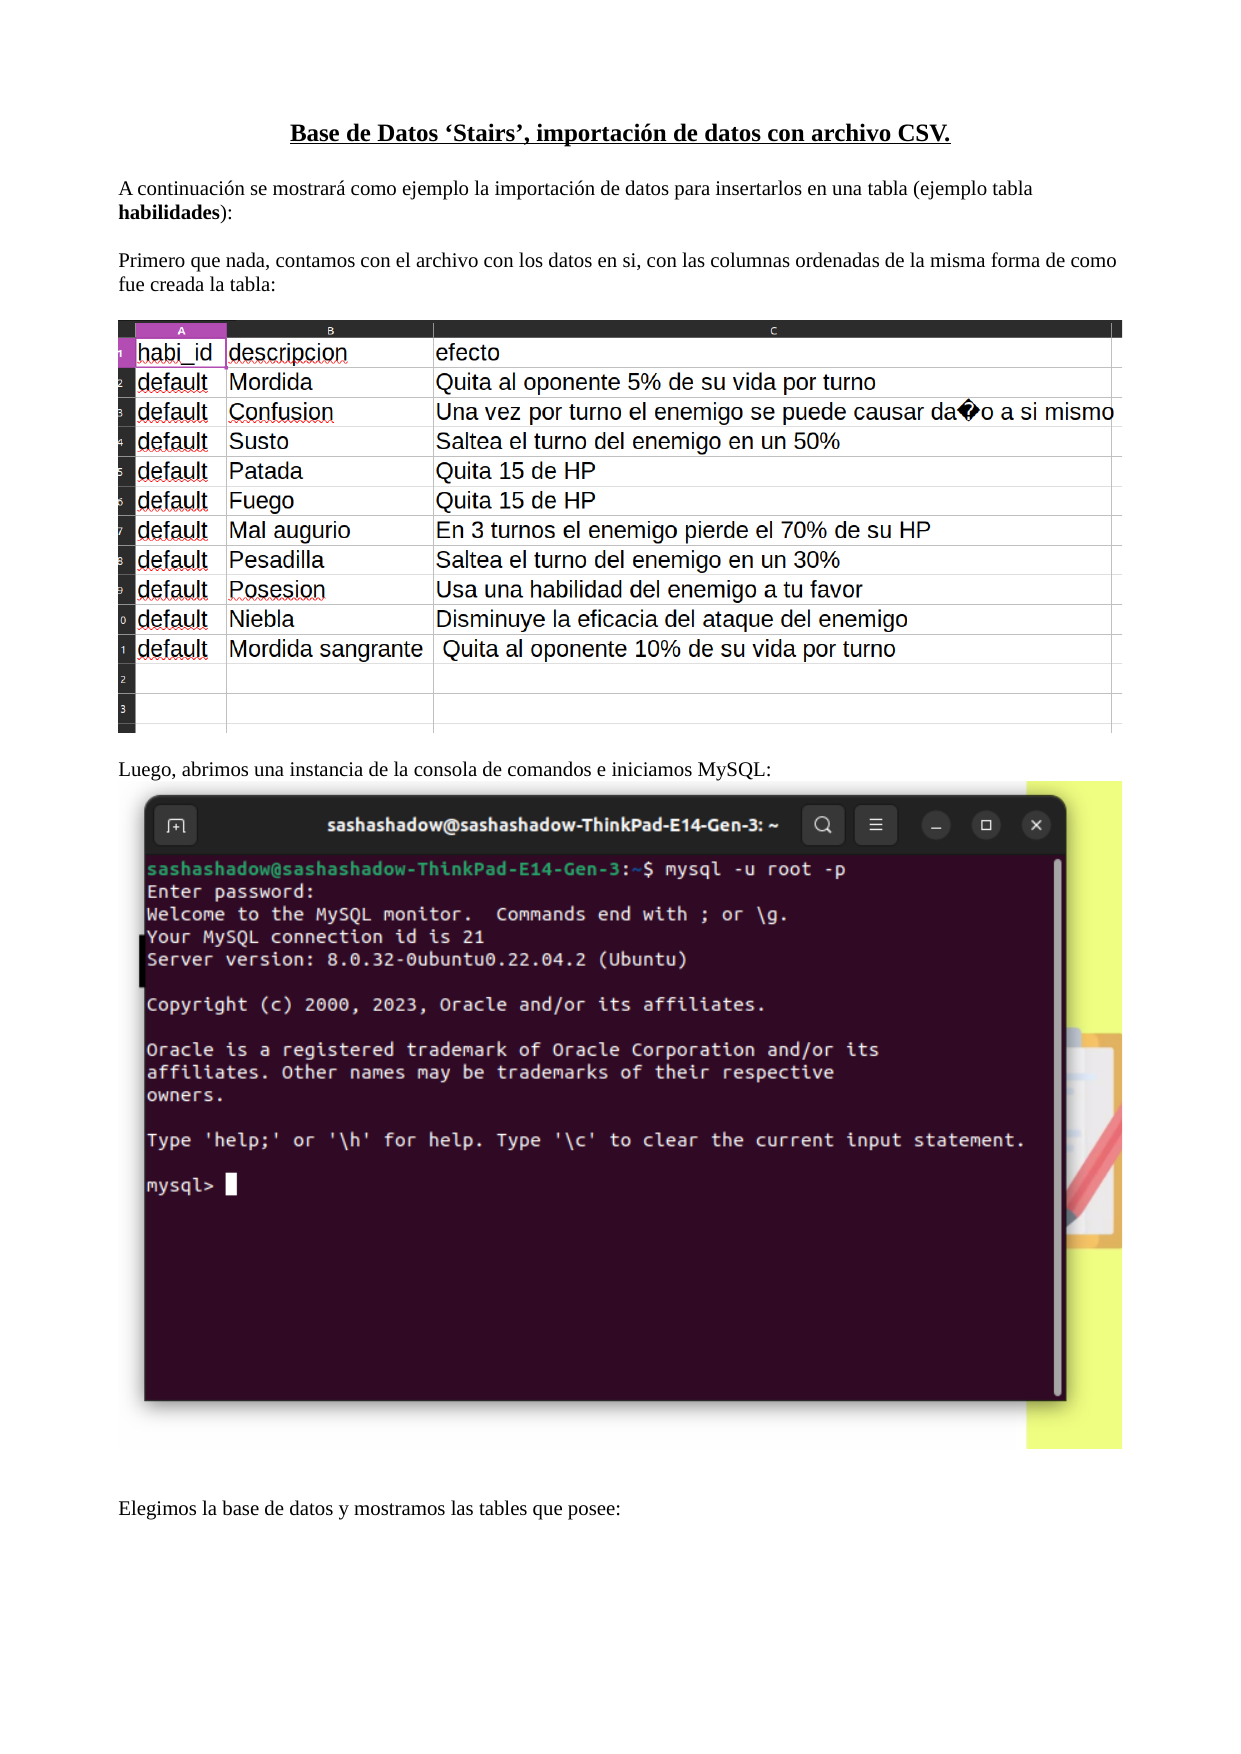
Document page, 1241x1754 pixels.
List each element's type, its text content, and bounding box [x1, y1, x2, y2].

text Base de Datos ‘Stairs’, importación de datos con archivo CSV. [118, 118, 1122, 147]
text Luego, abrimos una instancia de la consola de comandos e iniciamos MySQL: [118, 757, 1122, 781]
picture [118, 781, 1123, 1449]
picture [118, 320, 1123, 733]
text Elegimos la base de datos y mostramos las tables que posee: [118, 1496, 1122, 1520]
text A continuación se mostrará como ejemplo la importación de datos para insertarlos en una tabla (ejemplo tabla habilidades): [118, 176, 1122, 224]
text Primero que nada, contamos con el archivo con los datos en si, con las columnas ordenadas de la misma forma de como fue creada la tabla: [118, 248, 1122, 296]
